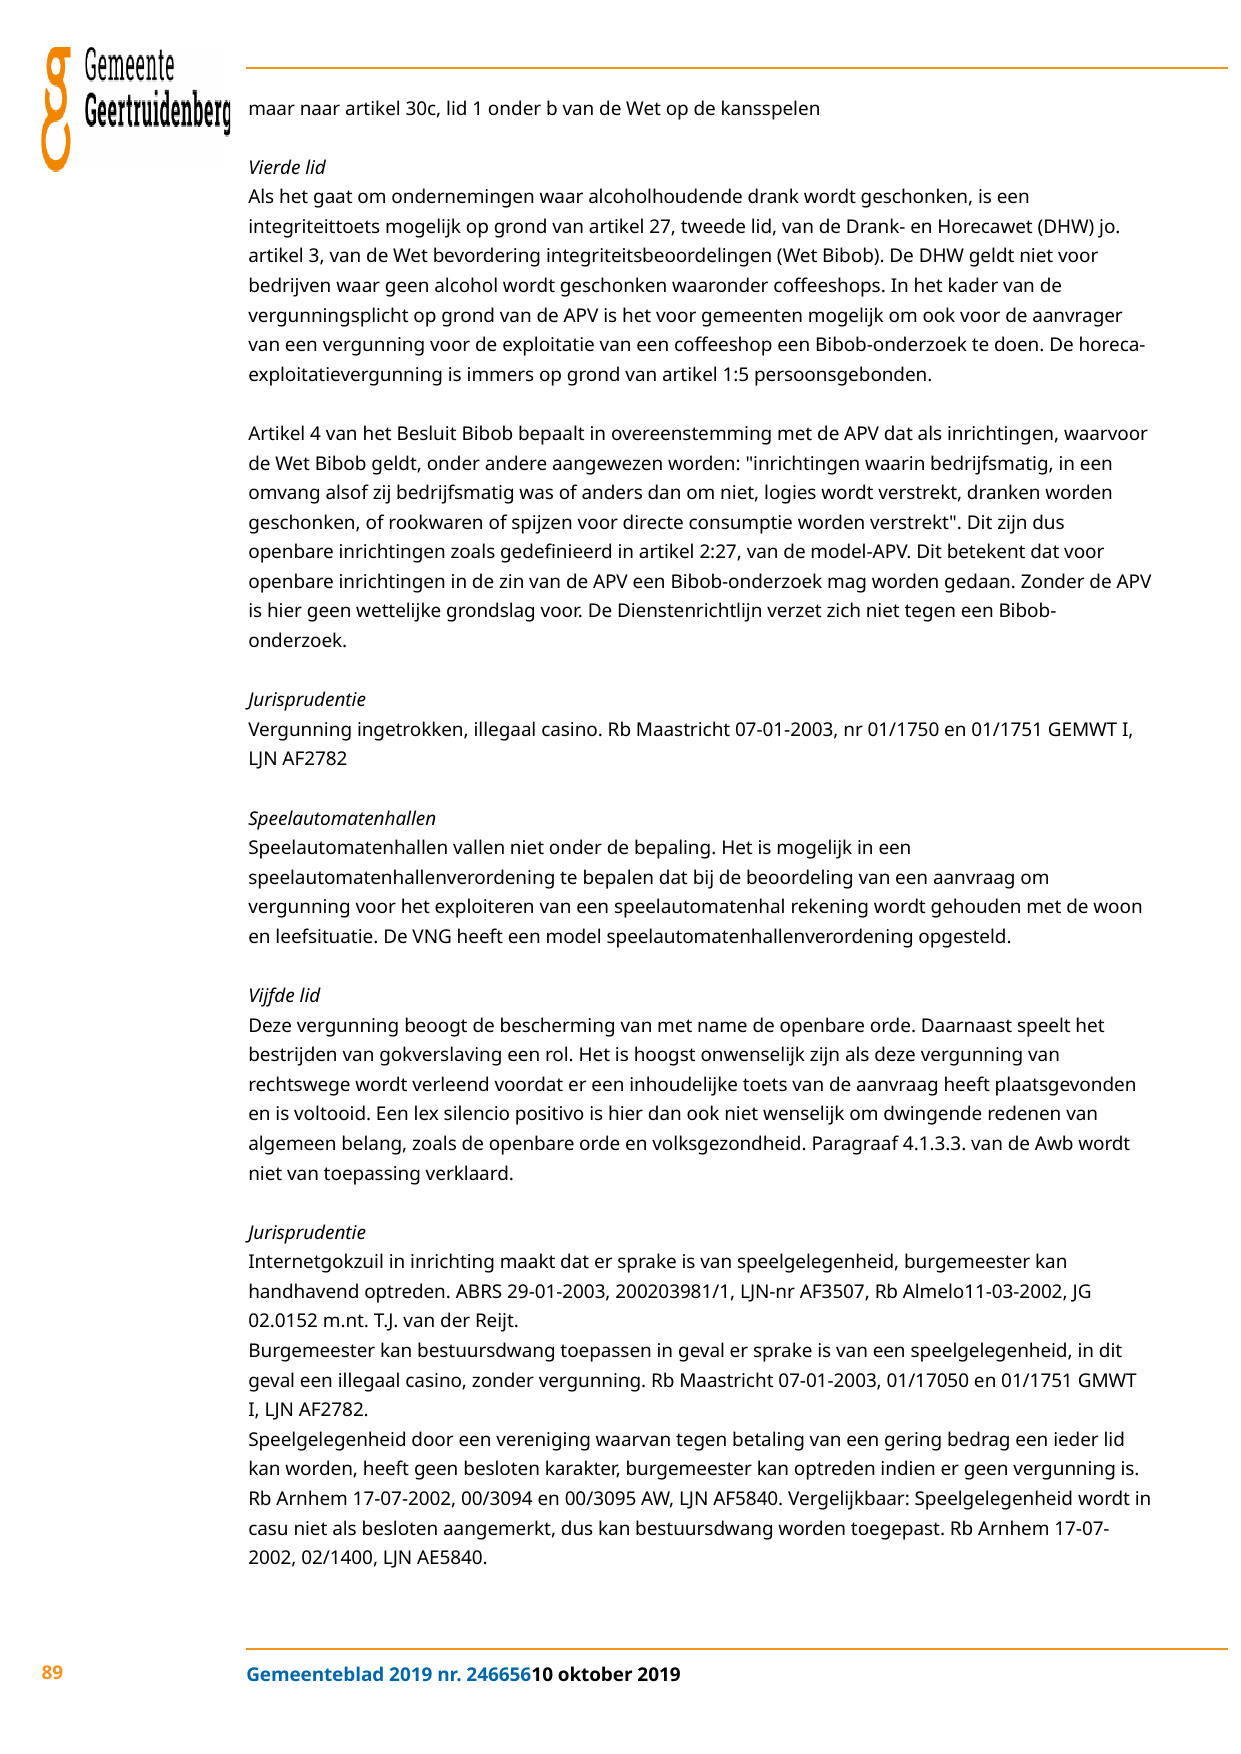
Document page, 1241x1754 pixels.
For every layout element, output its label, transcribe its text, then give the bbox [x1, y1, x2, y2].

text Deze vergunning beoogt de bescherming van met name de openbare orde. Daarnaast speelt het bestrijden van gokverslaving een rol. Het is hoogst onwenselijk zijn als deze vergunning van rechtswege wordt verleend voordat er een inhoudelijke toets van de aanvraag heeft plaatsgevonden en is voltooid. Een lex silencio positivo is hier dan ook niet wenselijk om dwingende redenen van algemeen belang, zoals de openbare orde en volksgezondheid. Paragraaf 4.1.3.3. van de Awb wordt niet van toepassing verklaard. [248, 1012, 1152, 1186]
text maar naar artikel 30c, lid 1 onder b van de Wet op de kansspelen [248, 95, 1152, 121]
text Vierde lid [248, 154, 1152, 180]
text Als het gaat om ondernemingen waar alcoholhoudende drank wordt geschonken, is een integriteittoets mogelijk op grond van artikel 27, tweede lid, van de Drank- en Horecawet (DHW) jo. artikel 3, van de Wet bevordering integriteitsbeoordelingen (Wet Bibob). De DHW geldt niet voor bedrijven waar geen alcohol wordt geschonken waaronder coffeeshops. In het kader van de vergunningsplicht op grond van de APV is het voor gemeenten mogelijk om ook voor de aanvrager van een vergunning voor de exploitatie van een coffeeshop een Bibob-onderzoek te doen. De horeca-exploitatievergunning is immers op grond van artikel 1:5 persoonsgebonden. [248, 183, 1152, 387]
text Speelautomatenhallen vallen niet onder de bepaling. Het is mogelijk in een speelautomatenhallenverordening te bepalen dat bij de beoordeling van een aanvraag om vergunning voor het exploiteren van een speelautomatenhal rekening wordt gehouden met de woon en leefsituatie. De VNG heeft een model speelautomatenhallenverordening opgesteld. [248, 834, 1152, 949]
text Jurisprudentie [248, 686, 1152, 712]
text Vergunning ingetrokken, illegaal casino. Rb Maastricht 07-01-2003, nr 01/1750 en 01/1751 GEMWT I, LJN AF2782 [248, 716, 1152, 771]
picture [41, 47, 231, 172]
text Burgemeester kan bestuursdwang toepassen in geval er sprake is van een speelgelegenheid, in dit geval een illegaal casino, zonder vergunning. Rb Maastricht 07-01-2003, 01/17050 en 01/1751 GMWT I, LJN AF2782. [248, 1337, 1152, 1422]
text Speelgelegenheid door een vereniging waarvan tegen betaling van een gering bedrag een ieder lid kan worden, heeft geen besloten karakter, burgemeester kan optreden indien er geen vergunning is. Rb Arnhem 17-07-2002, 00/3094 en 00/3095 AW, LJN AF5840. Vergelijkbaar: Speelgelegenheid wordt in casu niet als besloten aangemerkt, dus kan bestuursdwang worden toegepast. Rb Arnhem 17-07-2002, 02/1400, LJN AE5840. [248, 1426, 1152, 1570]
text Jurisprudentie [248, 1219, 1152, 1245]
text Artikel 4 van het Besluit Bibob bepaalt in overeenstemming met de APV dat als inrichtingen, waarvoor de Wet Bibob geldt, onder andere aangewezen worden: "inrichtingen waarin bedrijfsmatig, in een omvang alsof zij bedrijfsmatig was of anders dan om niet, logies wordt verstrekt, dranken worden geschonken, of rookwaren of spijzen voor directe consumptie worden verstrekt". Dit zijn dus openbare inrichtingen zoals gedefinieerd in artikel 2:27, van de model-APV. Dit betekent dat voor openbare inrichtingen in de zin van de APV een Bibob-onderzoek mag worden gedaan. Zonder de APV is hier geen wettelijke grondslag voor. De Dienstenrichtlijn verzet zich niet tegen een Bibob-onderzoek. [248, 420, 1152, 653]
text Vijfde lid [248, 982, 1152, 1008]
text Internetgokzuil in inrichting maakt dat er sprake is van speelgelegenheid, burgemeester kan handhavend optreden. ABRS 29-01-2003, 200203981/1, LJN-nr AF3507, Rb Almelo11-03-2002, JG 02.0152 m.nt. T.J. van der Reijt. [248, 1248, 1152, 1333]
text Speelautomatenhallen [248, 805, 1152, 831]
